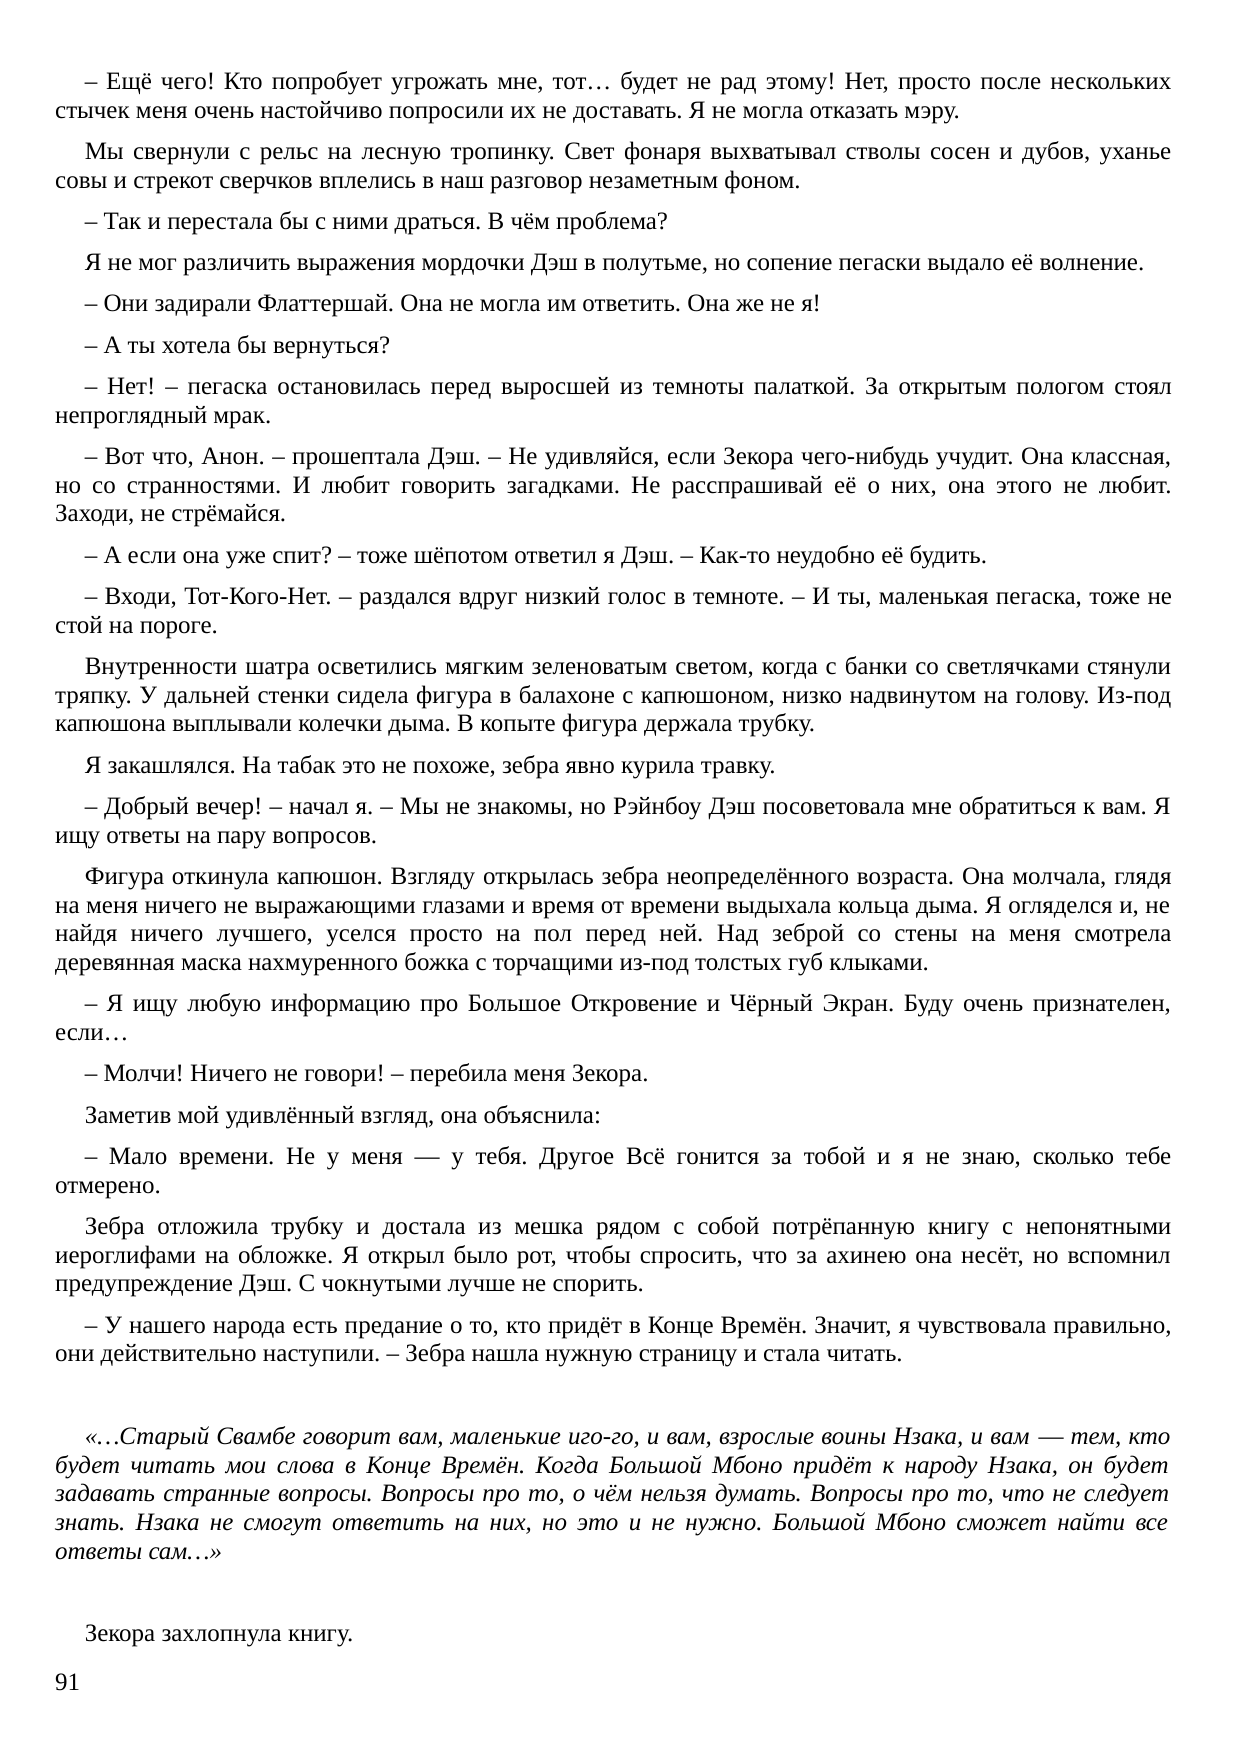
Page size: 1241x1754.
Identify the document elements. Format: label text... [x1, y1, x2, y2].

text Заметив мой удивлённый взгляд, она объяснила: [55, 1100, 1173, 1128]
text – Входи, Тот-Кого-Нет. – раздался вдруг низкий голос в темноте. – И ты, маленькая пегаска, тоже не стой на пороге. [55, 581, 1173, 638]
text – Мало времени. Не у меня — у тебя. Другое Всё гонится за тобой и я не знаю, сколько тебе отмерено. [55, 1141, 1173, 1198]
text – Я ищу любую информацию про Большое Откровение и Чёрный Экран. Буду очень признателен, если… [55, 988, 1173, 1046]
text «…Старый Свамбе говорит вам, маленькие иго-го, и вам, взрослые воины Нзака, и вам — тем, кто будет читать мои слова в Конце Времён. Когда Большой Мбоно придёт к народу Нзака, он будет задавать странные вопросы. Вопросы про то, о чём нельзя думать. Вопросы про то, что не следует знать. Нзака не смогут ответить на них, но это и не нужно. Большой Мбоно сможет найти все ответы сам…» [55, 1421, 1173, 1565]
text – Нет! – пегаска остановилась перед выросшей из темноты палаткой. За открытым пологом стоял непроглядный мрак. [55, 371, 1173, 428]
text – Ещё чего! Кто попробует угрожать мне, тот… будет не рад этому! Нет, просто после нескольких стычек меня очень настойчиво попросили их не доставать. Я не могла отказать мэру. [55, 66, 1173, 123]
text – А если она уже спит? – тоже шёпотом ответил я Дэш. – Как-то неудобно её будить. [55, 540, 1173, 568]
text Зекора захлопнула книгу. [55, 1618, 1173, 1647]
text Зебра отложила трубку и достала из мешка рядом с собой потрёпанную книгу с непонятными иероглифами на обложке. Я открыл было рот, чтобы спросить, что за ахинею она несёт, но вспомнил предупреждение Дэш. С чокнутыми лучше не спорить. [55, 1211, 1173, 1297]
text – У нашего народа есть предание о то, кто придёт в Конце Времён. Значит, я чувствовала правильно, они действительно наступили. – Зебра нашла нужную страницу и стала читать. [55, 1310, 1173, 1367]
text – Добрый вечер! – начал я. – Мы не знакомы, но Рэйнбоу Дэш посоветовала мне обратиться к вам. Я ищу ответы на пару вопросов. [55, 791, 1173, 848]
text – А ты хотела бы вернуться? [55, 330, 1173, 358]
text – Они задирали Флаттершай. Она не могла им ответить. Она же не я! [55, 288, 1173, 317]
text – Так и перестала бы с ними драться. В чём проблема? [55, 206, 1173, 235]
text Я закашлялся. На табак это не похоже, зебра явно курила травку. [55, 750, 1173, 778]
text Мы свернули с рельс на лесную тропинку. Свет фонаря выхватывал стволы сосен и дубов, уханье совы и стрекот сверчков вплелись в наш разговор незаметным фоном. [55, 136, 1173, 193]
text Фигура откинула капюшон. Взгляду открылась зебра неопределённого возраста. Она молчала, глядя на меня ничего не выражающими глазами и время от времени выдыхала кольца дыма. Я огляделся и, не найдя ничего лучшего, уселся просто на пол перед ней. Над зеброй со стены на меня смотрела деревянная маска нахмуренного божка с торчащими из-под толстых губ клыками. [55, 861, 1173, 976]
text – Вот что, Анон. – прошептала Дэш. – Не удивляйся, если Зекора чего-нибудь учудит. Она классная, но со странностями. И любит говорить загадками. Не расспрашивай её о них, она этого не любит. Заходи, не стрёмайся. [55, 441, 1173, 527]
text Я не мог различить выражения мордочки Дэш в полутьме, но сопение пегаски выдало её волнение. [55, 247, 1173, 276]
text Внутренности шатра осветились мягким зеленоватым светом, когда с банки со светлячками стянули тряпку. У дальней стенки сидела фигура в балахоне с капюшоном, низко надвинутом на голову. Из-под капюшона выплывали колечки дыма. В копыте фигура держала трубку. [55, 651, 1173, 737]
text – Молчи! Ничего не говори! – перебила меня Зекора. [55, 1058, 1173, 1087]
